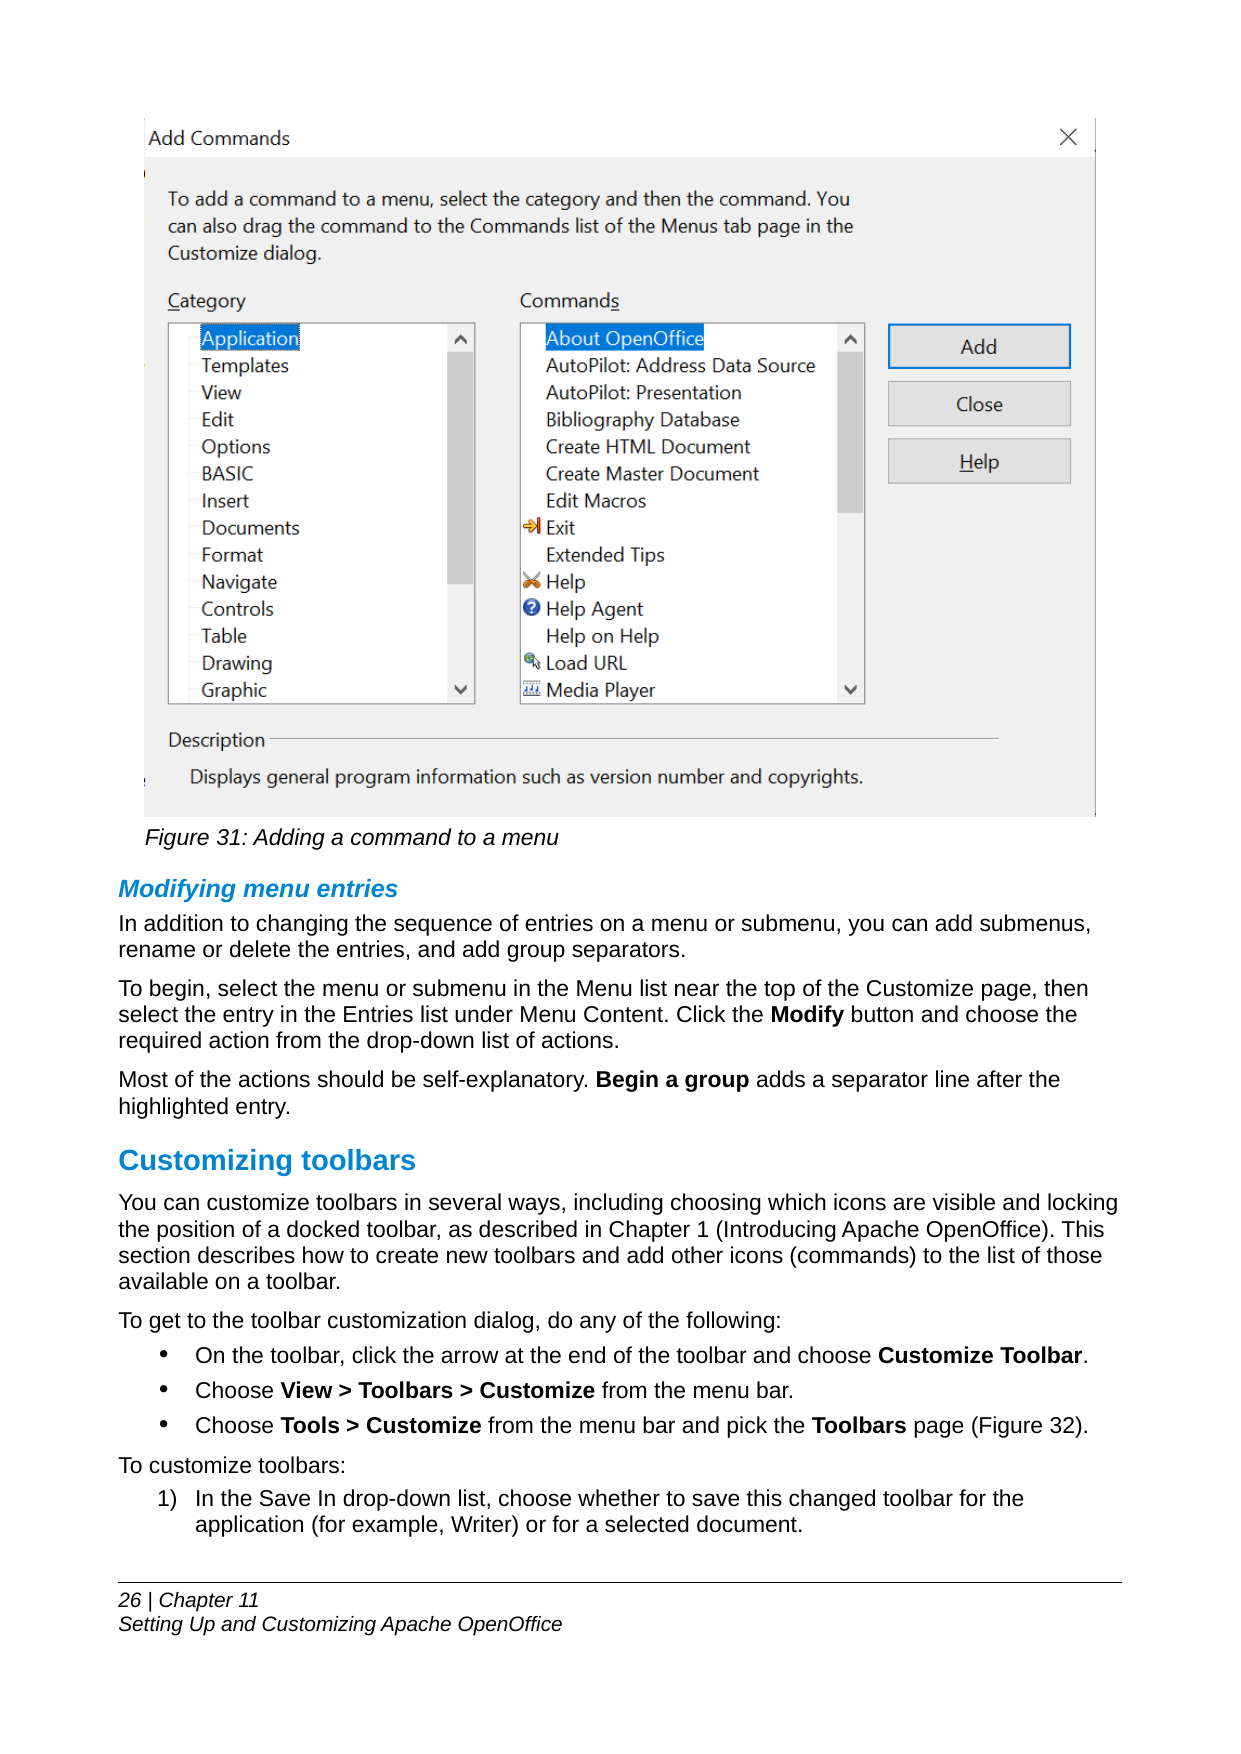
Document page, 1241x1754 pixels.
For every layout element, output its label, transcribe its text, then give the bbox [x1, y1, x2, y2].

text In addition to changing the sequence of entries on a menu or submenu, you can add submenus, rename or delete the entries, and add group separators. [118, 909, 1122, 962]
text Most of the actions should be self-explanatory. Begin a group adds a separator line after the highlighted entry. [118, 1066, 1122, 1119]
list On the toolbar, click the arrow at the end of the toolbar and choose Customize Toolbar. [156, 1340, 1122, 1369]
list To customize toolbars: [118, 1452, 1122, 1479]
list Choose Tools > Customize from the menu bar and pick the Toolbars page (Figure 32). [156, 1411, 1122, 1440]
text Figure 31: Adding a command to a menu [144, 824, 1096, 850]
list In the Save In drop-down list, choose whether to save this changed toolbar for the application (for example, Writer) or for a selected document. [177, 1485, 1122, 1538]
subtitle Modifying menu entries [118, 874, 1122, 903]
text You can customize toolbars in several ways, including choosing which icons are visible and locking the position of a docked toolbar, as described in Chapter 1 (Introducing Apache OpenOffice). This section describes how to create new toolbars and add other icons (commands) to the list of those available on a toolbar. [118, 1189, 1122, 1294]
picture [144, 118, 1096, 817]
list Choose View > Toolbars > Customize from the menu bar. [156, 1375, 1122, 1404]
text To begin, select the menu or submenu in the Menu list near the top of the Customize page, then select the entry in the Entries list under Menu Content. Click the Modify button and choose the required action from the drop-down list of actions. [118, 975, 1122, 1054]
subtitle Customizing toolbars [118, 1143, 1122, 1177]
list To get to the toolbar customization dialog, do any of the following: [118, 1307, 1122, 1333]
